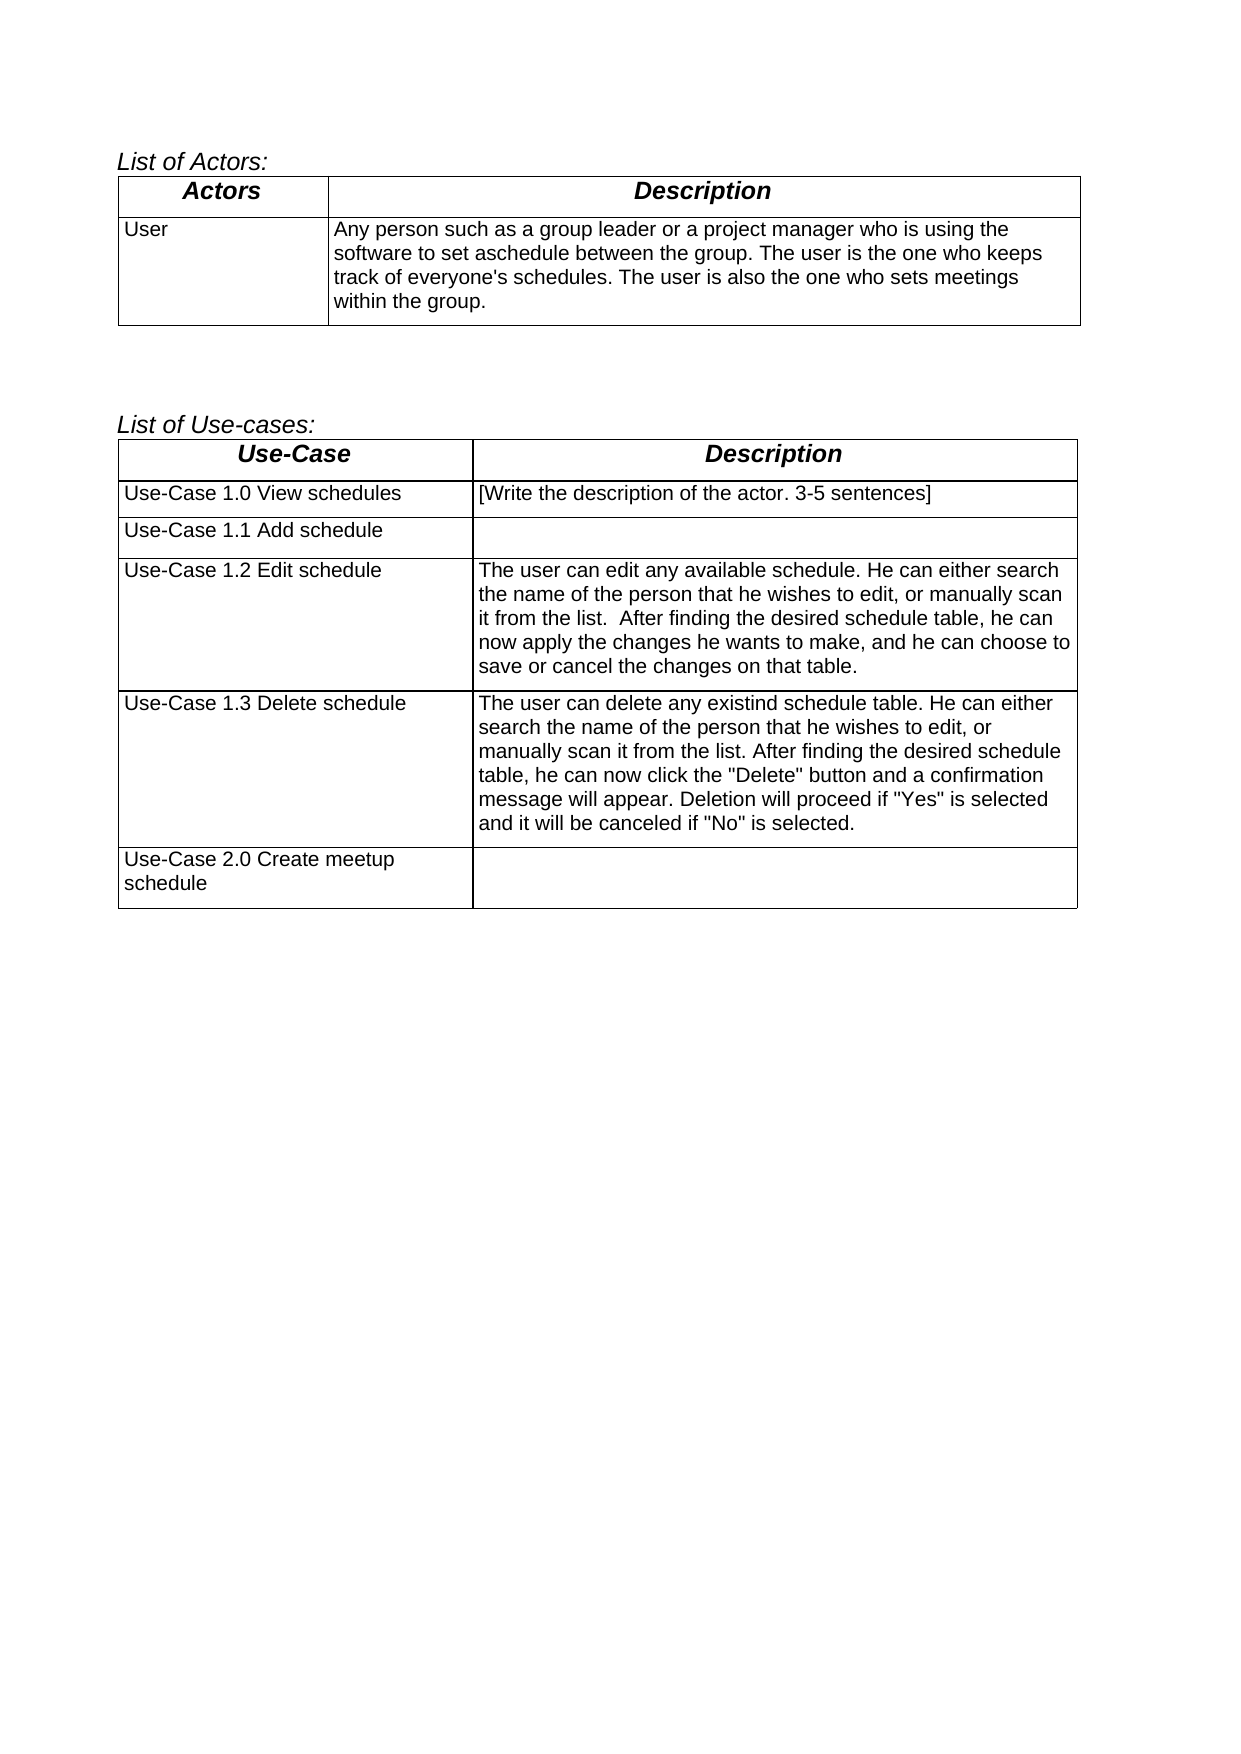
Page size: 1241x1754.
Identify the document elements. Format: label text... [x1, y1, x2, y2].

table_cell The user can edit any available schedule. He can either search the name of the person that he wishes to edit, or manually scan it from the list. After finding the desired schedule table, he can now apply the changes he wants to make, and he can choose to save or cancel the changes on that table. [474, 559, 1077, 690]
table_cell Use-Case 1.3 Delete schedule [119, 692, 472, 847]
table_cell [474, 518, 1077, 558]
table_cell [Write the description of the actor. 3-5 sentences] [474, 482, 1077, 517]
table_cell Any person such as a group leader or a project manager who is using the software to set aschedule between the group. The user is the one who keeps track of everyone's schedules. The user is also the one who sets meetings within the group. [329, 218, 1080, 325]
table_cell Use-Case 2.0 Create meetup schedule [119, 848, 472, 908]
text List of Use-cases: [117, 410, 1122, 439]
table_header Description [329, 177, 1080, 217]
table_cell The user can delete any existind schedule table. He can either search the name of the person that he wishes to edit, or manually scan it from the list. After finding the desired schedule table, he can now click the "Delete" button and a confirmation message will appear. Deletion will proceed if "Yes" is selected and it will be canceled if "No" is selected. [474, 692, 1077, 847]
text List of Actors: [117, 147, 1122, 176]
table_cell Use-Case 1.2 Edit schedule [119, 559, 472, 690]
table_cell [474, 848, 1077, 908]
table_header Description [474, 440, 1077, 480]
table_header Actors [119, 177, 328, 217]
table_header Use-Case [119, 440, 472, 480]
table_cell Use-Case 1.0 View schedules [119, 482, 472, 517]
table_cell User [119, 218, 328, 325]
table_cell Use-Case 1.1 Add schedule [119, 518, 472, 558]
